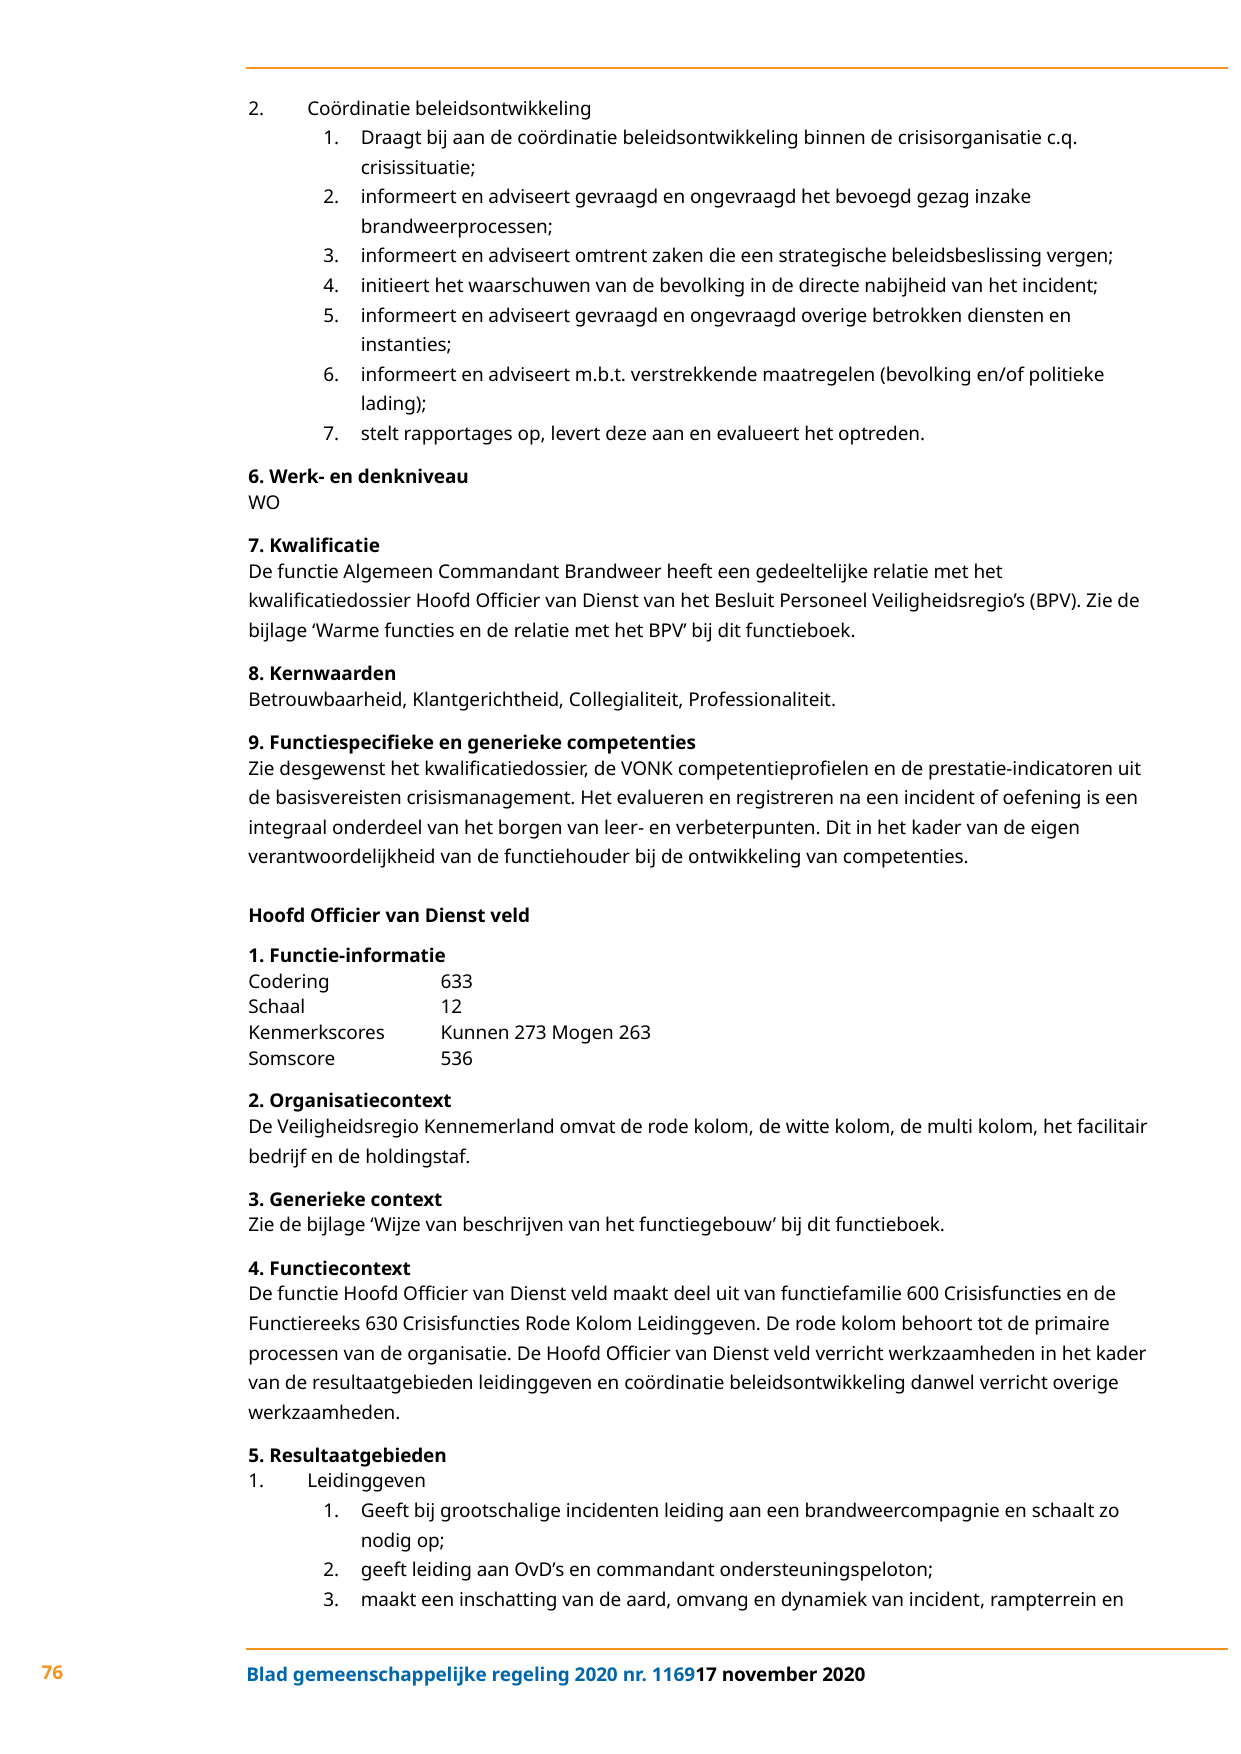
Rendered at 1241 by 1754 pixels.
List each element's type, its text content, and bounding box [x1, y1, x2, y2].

list Coördinatie beleidsontwikkeling [248, 95, 1152, 121]
list stelt rapportages op, levert deze aan en evalueert het optreden. [323, 420, 1152, 446]
list informeert en adviseert gevraagd en ongevraagd overige betrokken diensten en instanties; [323, 302, 1152, 357]
text Zie desgewenst het kwalificatiedossier, de VONK competentieprofielen en de prestatie-indicatoren uit de basisvereisten crisismanagement. Het evalueren en registreren na een incident of oefening is een integraal onderdeel van het borgen van leer- en verbeterpunten. Dit in het kader van de eigen verantwoordelijkheid van de functiehouder bij de ontwikkeling van competenties. [248, 755, 1152, 869]
text Betrouwbaarheid, Klantgerichtheid, Collegialiteit, Professionaliteit. [248, 686, 1152, 712]
text 6. Werk- en denkniveau [248, 463, 1152, 489]
list informeert en adviseert m.b.t. verstrekkende maatregelen (bevolking en/of politieke lading); [323, 361, 1152, 416]
list Leidinggeven [248, 1468, 1152, 1493]
text 5. Resultaatgebieden [248, 1442, 1152, 1468]
table_header 633 [440, 968, 1152, 993]
table_cell 536 [440, 1045, 1152, 1071]
text Hoofd Officier van Dienst veld [248, 903, 1152, 928]
list Geeft bij grootschalige incidenten leiding aan een brandweercompagnie en schaalt zo nodig op; [323, 1497, 1152, 1553]
text 4. Functiecontext [248, 1255, 1152, 1281]
text De Veiligheidsregio Kennemerland omvat de rode kolom, de witte kolom, de multi kolom, het facilitair bedrijf en de holdingstaf. [248, 1113, 1152, 1168]
text De functie Hoofd Officier van Dienst veld maakt deel uit van functiefamilie 600 Crisisfuncties en de Functiereeks 630 Crisisfuncties Rode Kolom Leidinggeven. De rode kolom behoort tot de primaire processen van de organisatie. De Hoofd Officier van Dienst veld verricht werkzaamheden in het kader van de resultaatgebieden leidinggeven en coördinatie beleidsontwikkeling danwel verricht overige werkzaamheden. [248, 1281, 1152, 1424]
list informeert en adviseert gevraagd en ongevraagd het bevoegd gezag inzake brandweerprocessen; [323, 183, 1152, 239]
table_cell Somscore [248, 1045, 440, 1071]
text WO [248, 489, 1152, 515]
table_cell 12 [440, 994, 1152, 1019]
table_cell Kenmerkscores [248, 1019, 440, 1045]
text De functie Algemeen Commandant Brandweer heeft een gedeeltelijke relatie met het kwalificatiedossier Hoofd Officier van Dienst van het Besluit Personeel Veiligheidsregio’s (BPV). Zie de bijlage ‘Warme functies en de relatie met het BPV’ bij dit functieboek. [248, 558, 1152, 643]
table_header Codering [248, 968, 440, 993]
text Zie de bijlage ‘Wijze van beschrijven van het functiegebouw’ bij dit functieboek. [248, 1212, 1152, 1237]
list initieert het waarschuwen van de bevolking in de directe nabijheid van het incident; [323, 272, 1152, 298]
text 3. Generieke context [248, 1186, 1152, 1212]
text 9. Functiespecifieke en generieke competenties [248, 729, 1152, 755]
list informeert en adviseert omtrent zaken die een strategische beleidsbeslissing vergen; [323, 243, 1152, 268]
text 2. Organisatiecontext [248, 1087, 1152, 1113]
list geeft leiding aan OvD’s en commandant ondersteuningspeloton; [323, 1556, 1152, 1582]
picture [41, 47, 231, 172]
table_cell Kunnen 273 Mogen 263 [440, 1019, 1152, 1045]
table_cell Schaal [248, 994, 440, 1019]
text 8. Kernwaarden [248, 660, 1152, 686]
list maakt een inschatting van de aard, omvang en dynamiek van incident, rampterrein en [323, 1586, 1152, 1612]
text 7. Kwalificatie [248, 532, 1152, 558]
list Draagt bij aan de coördinatie beleidsontwikkeling binnen de crisisorganisatie c.q. crisissituatie; [323, 124, 1152, 180]
text 1. Functie-informatie [248, 942, 1152, 968]
